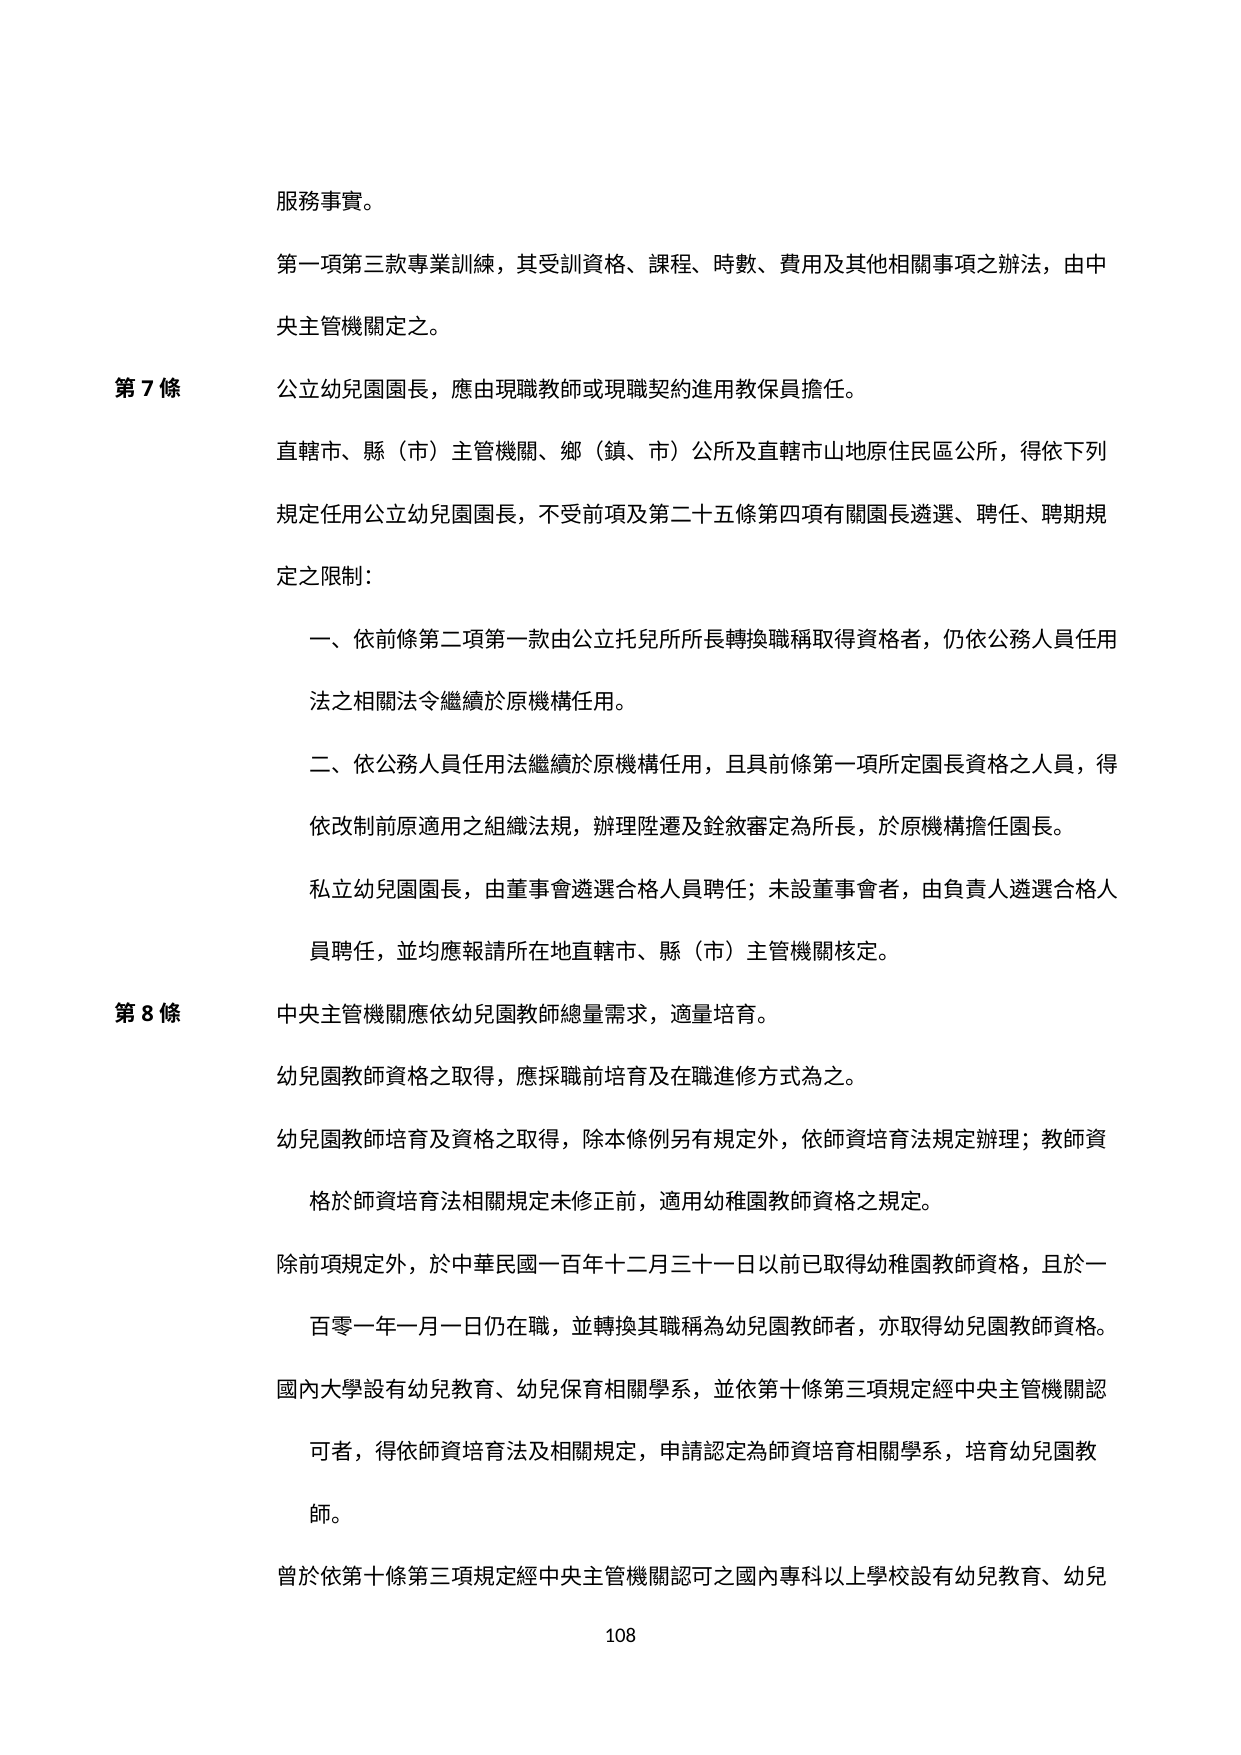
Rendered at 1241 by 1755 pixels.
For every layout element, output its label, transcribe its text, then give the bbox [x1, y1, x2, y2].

table_cell 公立幼兒園園長，應由現職教師或現職契約進用教保員擔任。 直轄市、縣（市）主管機關、鄉（鎮、市）公所及直轄市山地原住民區公所，得依下列規定任用公立幼兒園園長，不受前項及第二十五條第四項有關園長遴選、聘任、聘期規定之限制： 一、依前條第二項第一款由公立托兒所所長轉換職稱取得資格者，仍依公務人員任用法之相關法令繼續於原機構任用。 二、依公務人員任用法繼續於原機構任用，且具前條第一項所定園長資格之人員，得依改制前原適用之組織法規，辦理陞遷及銓敘審定為所長，於原機構擔任園長。 私立幼兒園園長，由董事會遴選合格人員聘任；未設董事會者，由負責人遴選合格人員聘任，並均應報請所在地直轄市、縣（市）主管機關核定。 [265, 346, 1136, 971]
table_cell 第 7 條 [103, 346, 265, 971]
table_cell 服務事實。 第一項第三款專業訓練，其受訓資格、課程、時數、費用及其他相關事項之辦法，由中央主管機關定之。 [265, 158, 1136, 346]
table_cell 中央主管機關應依幼兒園教師總量需求，適量培育。 幼兒園教師資格之取得，應採職前培育及在職進修方式為之。 幼兒園教師培育及資格之取得，除本條例另有規定外，依師資培育法規定辦理；教師資格於師資培育法相關規定未修正前，適用幼稚園教師資格之規定。 除前項規定外，於中華民國一百年十二月三十一日以前已取得幼稚園教師資格，且於一百零一年一月一日仍在職，並轉換其職稱為幼兒園教師者，亦取得幼兒園教師資格。 國內大學設有幼兒教育、幼兒保育相關學系，並依第十條第三項規定經中央主管機關認可者，得依師資培育法及相關規定，申請認定為師資培育相關學系，培育幼兒園教師。 曾於依第十條第三項規定經中央主管機關認可之國內專科以上學校設有幼兒教育、幼兒 [265, 971, 1136, 1596]
table_cell 第 8 條 [103, 971, 265, 1596]
table_cell [103, 158, 265, 346]
